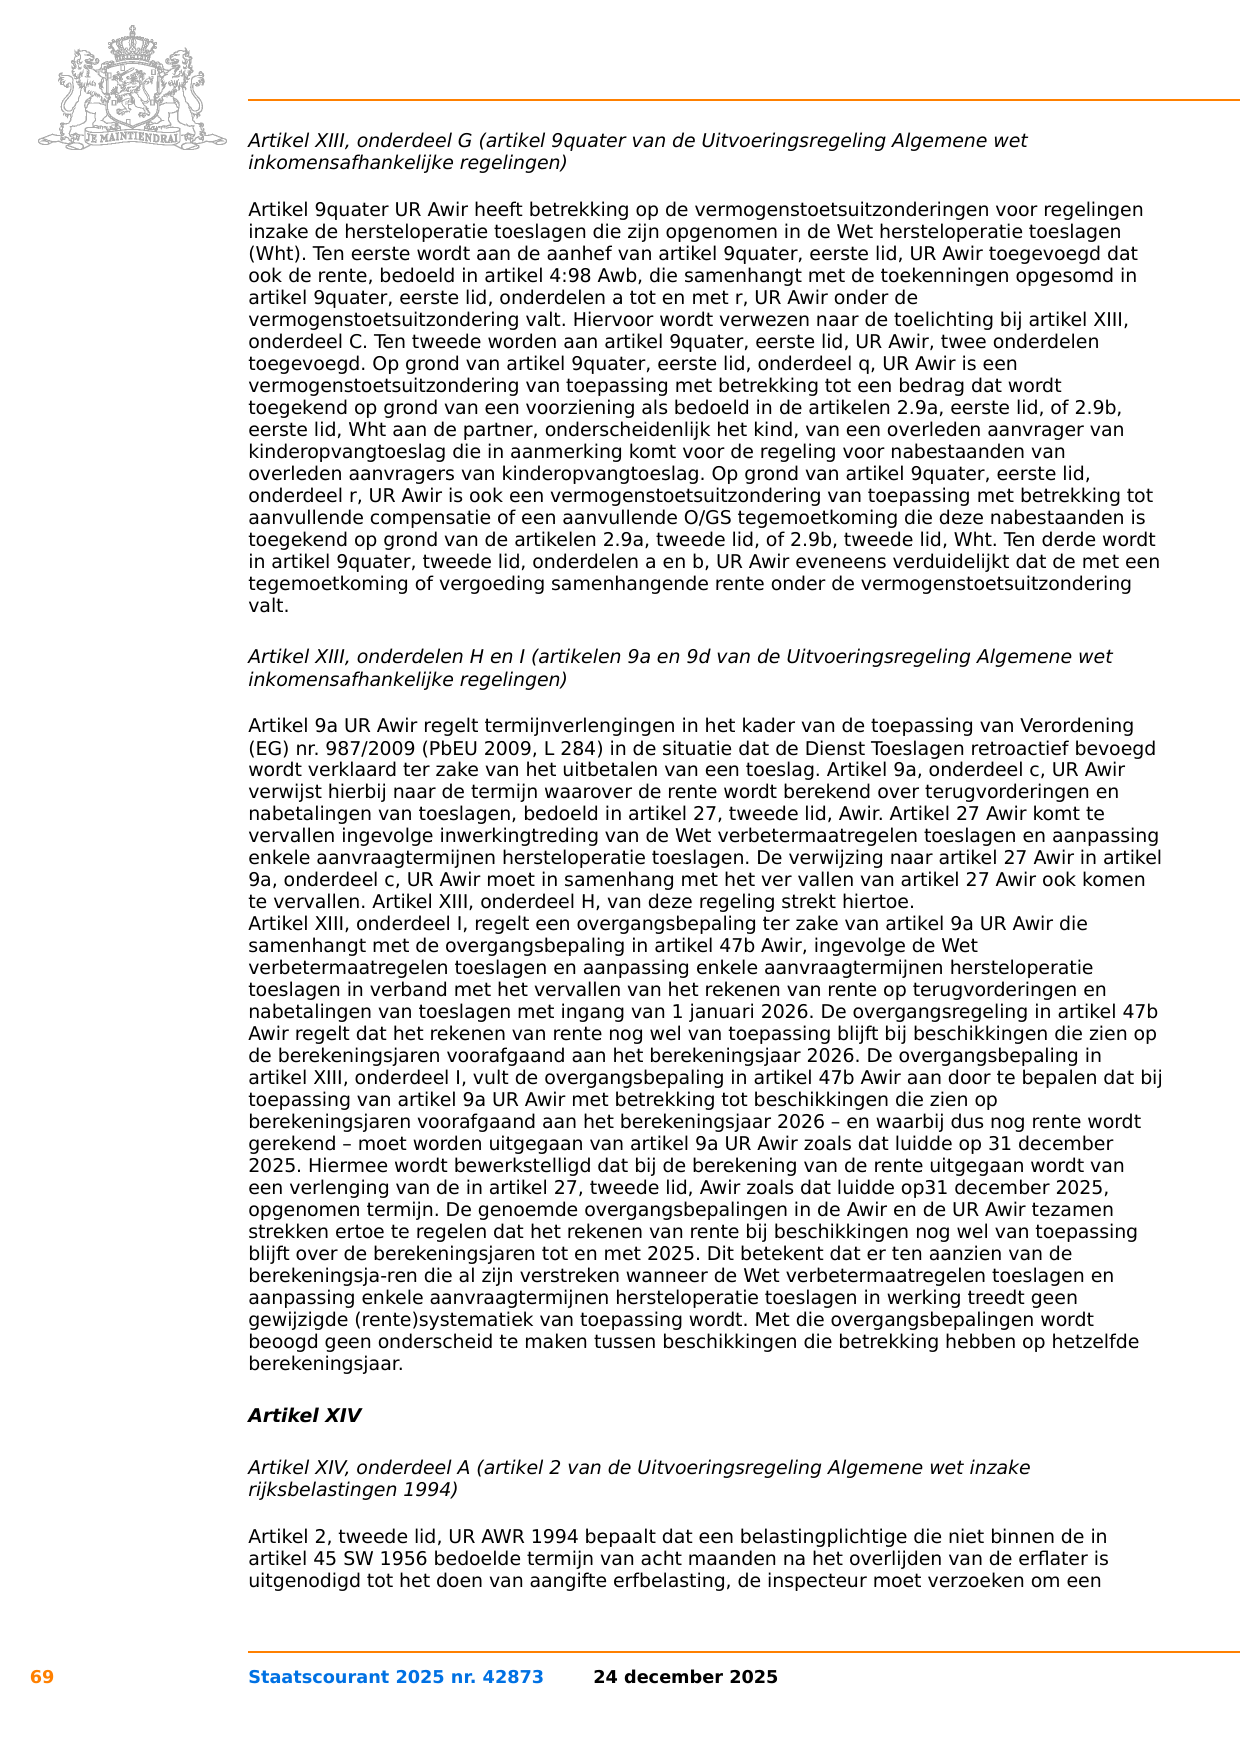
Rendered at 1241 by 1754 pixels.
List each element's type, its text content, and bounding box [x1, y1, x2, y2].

picture [38, 25, 227, 150]
text Artikel 9a UR Awir regelt termijnverlengingen in het kader van de toepassing van Verordening (EG) nr. 987/2009 (PbEU 2009, L 284) in de situatie dat de Dienst Toeslagen retroactief bevoegd wordt verklaard ter zake van het uitbetalen van een toeslag. Artikel 9a, onderdeel c, UR Awir verwijst hierbij naar de termijn waarover de rente wordt berekend over terugvorderingen en nabetalingen van toeslagen, bedoeld in artikel 27, tweede lid, Awir. Artikel 27 Awir komt te vervallen ingevolge inwerkingtreding van de Wet verbetermaatregelen toeslagen en aanpassing enkele aanvraagtermijnen hersteloperatie toeslagen. De verwijzing naar artikel 27 Awir in artikel 9a, onderdeel c, UR Awir moet in samenhang met het ver vallen van artikel 27 Awir ook komen te vervallen. Artikel XIII, onderdeel H, van deze regeling strekt hiertoe. [248, 715, 1163, 913]
subtitle Artikel XIII, onderdelen H en I (artikelen 9a en 9d van de Uitvoeringsregeling Algemene wet inkomensafhankelijke regelingen) [248, 646, 1163, 690]
text Artikel 2, tweede lid, UR AWR 1994 bepaalt dat een belastingplichtige die niet binnen de in artikel 45 SW 1956 bedoelde termijn van acht maanden na het overlijden van de erflater is uitgenodigd tot het doen van aangifte erfbelasting, de inspecteur moet verzoeken om een [248, 1526, 1163, 1592]
subtitle Artikel XIV, onderdeel A (artikel 2 van de Uitvoeringsregeling Algemene wet inzake rijksbelastingen 1994) [248, 1457, 1163, 1501]
text Artikel XIII, onderdeel I, regelt een overgangsbepaling ter zake van artikel 9a UR Awir die samenhangt met de overgangsbepaling in artikel 47b Awir, ingevolge de Wet verbetermaatregelen toeslagen en aanpassing enkele aanvraagtermijnen hersteloperatie toeslagen in verband met het vervallen van het rekenen van rente op terugvorderingen en nabetalingen van toeslagen met ingang van 1 januari 2026. De overgangsregeling in artikel 47b Awir regelt dat het rekenen van rente nog wel van toepassing blijft bij beschikkingen die zien op de berekeningsjaren voorafgaand aan het berekeningsjaar 2026. De overgangsbepaling in artikel XIII, onderdeel I, vult de overgangsbepaling in artikel 47b Awir aan door te bepalen dat bij toepassing van artikel 9a UR Awir met betrekking tot beschikkingen die zien op berekeningsjaren voorafgaand aan het berekeningsjaar 2026 – en waarbij dus nog rente wordt gerekend – moet worden uitgegaan van artikel 9a UR Awir zoals dat luidde op 31 december 2025. Hiermee wordt bewerkstelligd dat bij de berekening van de rente uitgegaan wordt van een verlenging van de in artikel 27, tweede lid, Awir zoals dat luidde op31 december 2025, opgenomen termijn. De genoemde overgangsbepalingen in de Awir en de UR Awir tezamen strekken ertoe te regelen dat het rekenen van rente bij beschikkingen nog wel van toepassing blijft over de berekeningsjaren tot en met 2025. Dit betekent dat er ten aanzien van de berekeningsja-ren die al zijn verstreken wanneer de Wet verbetermaatregelen toeslagen en aanpassing enkele aanvraagtermijnen hersteloperatie toeslagen in werking treedt geen gewijzigde (rente)systematiek van toepassing wordt. Met die overgangsbepalingen wordt beoogd geen onderscheid te maken tussen beschikkingen die betrekking hebben op hetzelfde berekeningsjaar. [248, 913, 1163, 1375]
subtitle Artikel XIV [248, 1405, 1163, 1427]
text Artikel 9quater UR Awir heeft betrekking op de vermogenstoetsuitzonderingen voor regelingen inzake de hersteloperatie toeslagen die zijn opgenomen in de Wet hersteloperatie toeslagen (Wht). Ten eerste wordt aan de aanhef van artikel 9quater, eerste lid, UR Awir toegevoegd dat ook de rente, bedoeld in artikel 4:98 Awb, die samenhangt met de toekenningen opgesomd in artikel 9quater, eerste lid, onderdelen a tot en met r, UR Awir onder de vermogenstoetsuitzondering valt. Hiervoor wordt verwezen naar de toelichting bij artikel XIII, onderdeel C. Ten tweede worden aan artikel 9quater, eerste lid, UR Awir, twee onderdelen toegevoegd. Op grond van artikel 9quater, eerste lid, onderdeel q, UR Awir is een vermogenstoetsuitzondering van toepassing met betrekking tot een bedrag dat wordt toegekend op grond van een voorziening als bedoeld in de artikelen 2.9a, eerste lid, of 2.9b, eerste lid, Wht aan de partner, onderscheidenlijk het kind, van een overleden aanvrager van kinderopvangtoeslag die in aanmerking komt voor de regeling voor nabestaanden van overleden aanvragers van kinderopvangtoeslag. Op grond van artikel 9quater, eerste lid, onderdeel r, UR Awir is ook een vermogenstoetsuitzondering van toepassing met betrekking tot aanvullende compensatie of een aanvullende O/GS tegemoetkoming die deze nabestaanden is toegekend op grond van de artikelen 2.9a, tweede lid, of 2.9b, tweede lid, Wht. Ten derde wordt in artikel 9quater, tweede lid, onderdelen a en b, UR Awir eveneens verduidelijkt dat de met een tegemoetkoming of vergoeding samenhangende rente onder de vermogenstoetsuitzondering valt. [248, 199, 1163, 616]
subtitle Artikel XIII, onderdeel G (artikel 9quater van de Uitvoeringsregeling Algemene wet inkomensafhankelijke regelingen) [248, 130, 1163, 174]
